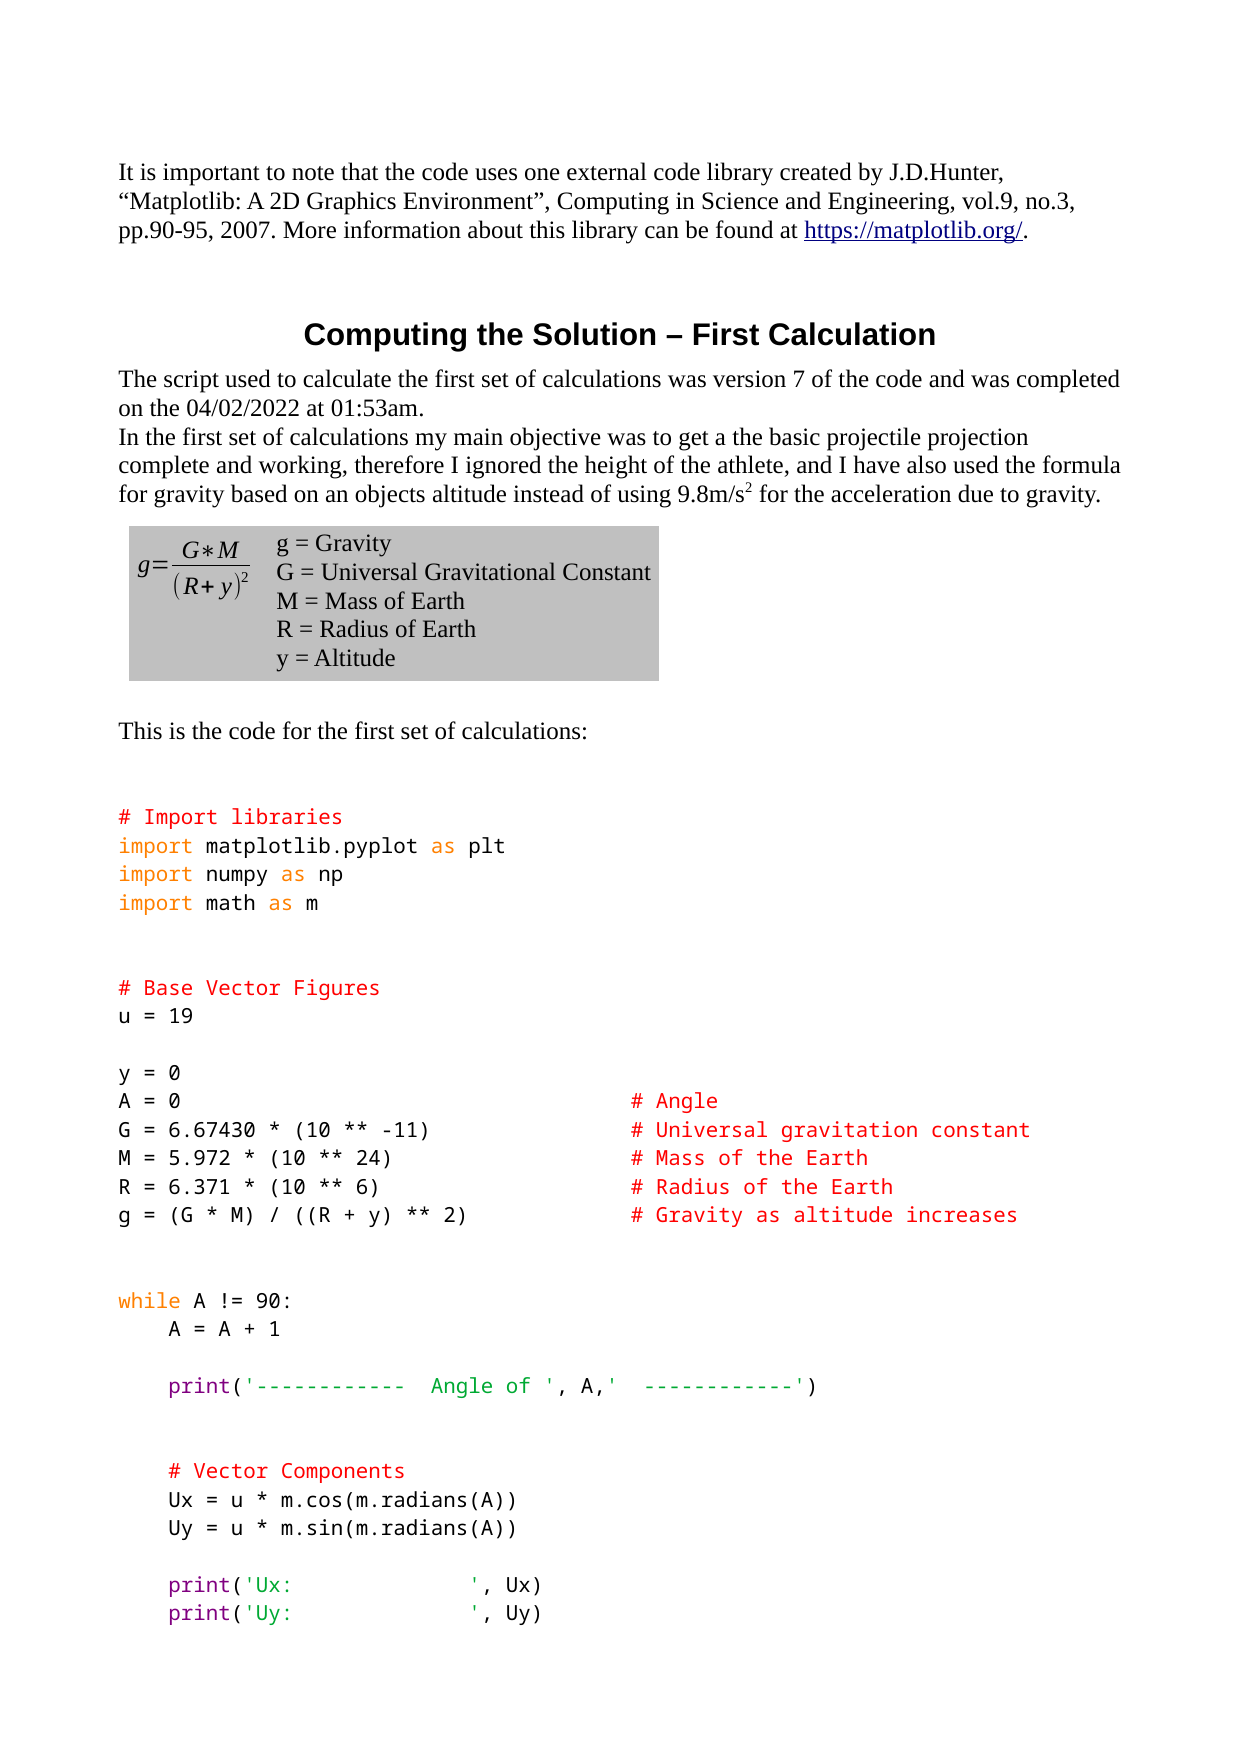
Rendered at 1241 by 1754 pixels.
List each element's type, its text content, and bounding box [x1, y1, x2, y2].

text # Vector Components [118, 1456, 1122, 1485]
text M = 5.972 * (10 ** 24) # Mass of the Earth [118, 1143, 1122, 1172]
text while A != 90: [118, 1286, 1122, 1314]
text In the first set of calculations my main objective was to get a the basic projectile projection complete and working, therefore I ignored the height of the athlete, and I have also used the formula for gravity based on an objects altitude instead of using 9.8m/s2 for the acceleration due to gravity. [118, 422, 1122, 508]
text It is important to note that the code uses one external code library created by J.D.Hunter, “Matplotlib: A 2D Graphics Environment”, Computing in Science and Engineering, vol.9, no.3, pp.90-95, 2007. More information about this library can be found at https://matplotlib.org/. [118, 157, 1122, 244]
text import math as m [118, 888, 1122, 916]
text y = 0 [118, 1058, 1122, 1087]
text Uy = u * m.sin(m.radians(A)) [118, 1513, 1122, 1542]
text # Import libraries [118, 802, 1122, 831]
text import numpy as np [118, 859, 1122, 888]
text # Base Vector Figures [118, 973, 1122, 1001]
text print('Ux: ', Ux) [118, 1570, 1122, 1598]
text u = 19 [118, 1001, 1122, 1030]
text print('------------ Angle of ', A,' ------------') [118, 1371, 1122, 1399]
text A = 0 # Angle [118, 1087, 1122, 1115]
text g = (G * M) / ((R + y) ** 2) # Gravity as altitude increases [118, 1200, 1122, 1229]
text The script used to calculate the first set of calculations was version 7 of the code and was completed on the 04/02/2022 at 01:53am. [118, 364, 1122, 422]
text R = 6.371 * (10 ** 6) # Radius of the Earth [118, 1172, 1122, 1200]
subtitle Computing the Solution – First Calculation [118, 316, 1122, 352]
text This is the code for the first set of calculations: [118, 716, 1122, 745]
text print('Uy: ', Uy) [118, 1598, 1122, 1627]
text import matplotlib.pyplot as plt [118, 831, 1122, 859]
text Ux = u * m.cos(m.radians(A)) [118, 1485, 1122, 1513]
text G = 6.67430 * (10 ** -11) # Universal gravitation constant [118, 1115, 1122, 1143]
text A = A + 1 [118, 1314, 1122, 1343]
